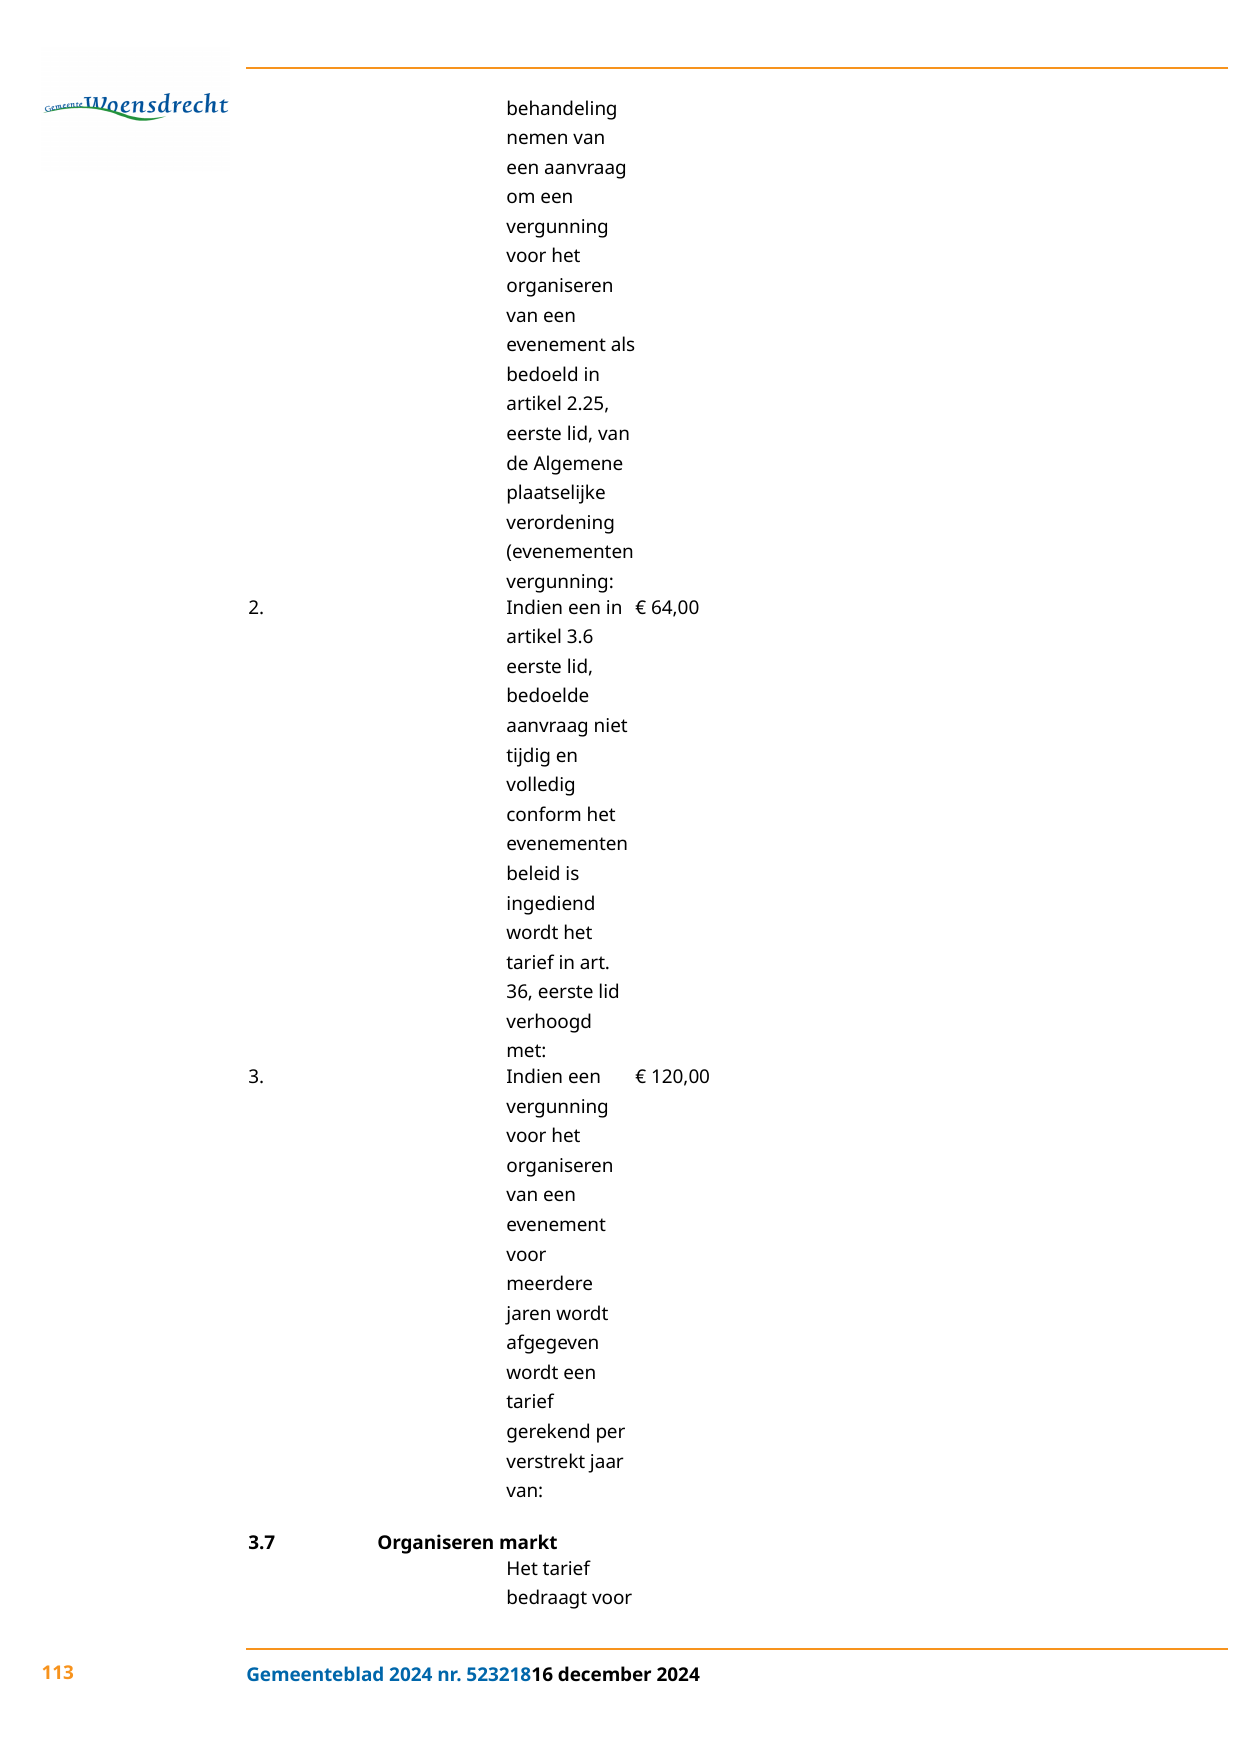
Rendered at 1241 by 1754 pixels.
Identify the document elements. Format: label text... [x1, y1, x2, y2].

table_cell [377, 1063, 506, 1503]
table_cell [764, 1503, 1022, 1529]
table_cell Indien een in artikel 3.6 eerste lid, bedoelde aanvraag niet tijdig en volledig conform het evenementenbeleid is ingediend wordt het tarief in art. 36, eerste lid verhoogd met: [506, 594, 635, 1063]
table_cell [248, 1503, 377, 1529]
table_cell [506, 1503, 635, 1529]
table_cell Indien een vergunning voor het organiseren van een evenement voor meerdere jaren wordt afgegeven wordt een tarief gerekend per verstrekt jaar van: [506, 1063, 635, 1503]
table_cell [764, 1555, 1022, 1610]
table_cell [1023, 594, 1152, 1063]
table_cell [1023, 1063, 1152, 1503]
table_cell 2. [248, 594, 377, 1063]
table_cell behandeling nemen van een aanvraag om een vergunning voor het organiseren van een evenement als bedoeld in artikel 2.25, eerste lid, van de Algemene plaatselijke verordening (evenementenvergunning: [506, 95, 635, 594]
table_cell [1023, 1555, 1152, 1610]
table_cell [1023, 1503, 1152, 1529]
table_cell [377, 1555, 506, 1610]
table_cell [635, 1503, 764, 1529]
table_cell [248, 1555, 377, 1610]
table_cell [764, 594, 1022, 1063]
table_cell [377, 1503, 506, 1529]
table_cell 3. [248, 1063, 377, 1503]
table_cell Organiseren markt [377, 1529, 893, 1555]
table_cell [248, 95, 377, 594]
table_cell Het tarief bedraagt voor [506, 1555, 635, 1610]
table_cell [1023, 95, 1152, 594]
table_cell [764, 1063, 1022, 1503]
table_cell € 120,00 [635, 1063, 764, 1503]
table_cell [377, 594, 506, 1063]
table_cell 3.7 [248, 1529, 377, 1555]
table_cell [377, 95, 506, 594]
picture [41, 47, 231, 172]
table_cell € 64,00 [635, 594, 764, 1063]
table_cell [894, 1529, 1152, 1555]
table_cell [635, 95, 764, 594]
table_cell [635, 1555, 764, 1610]
table_cell [764, 95, 1022, 594]
